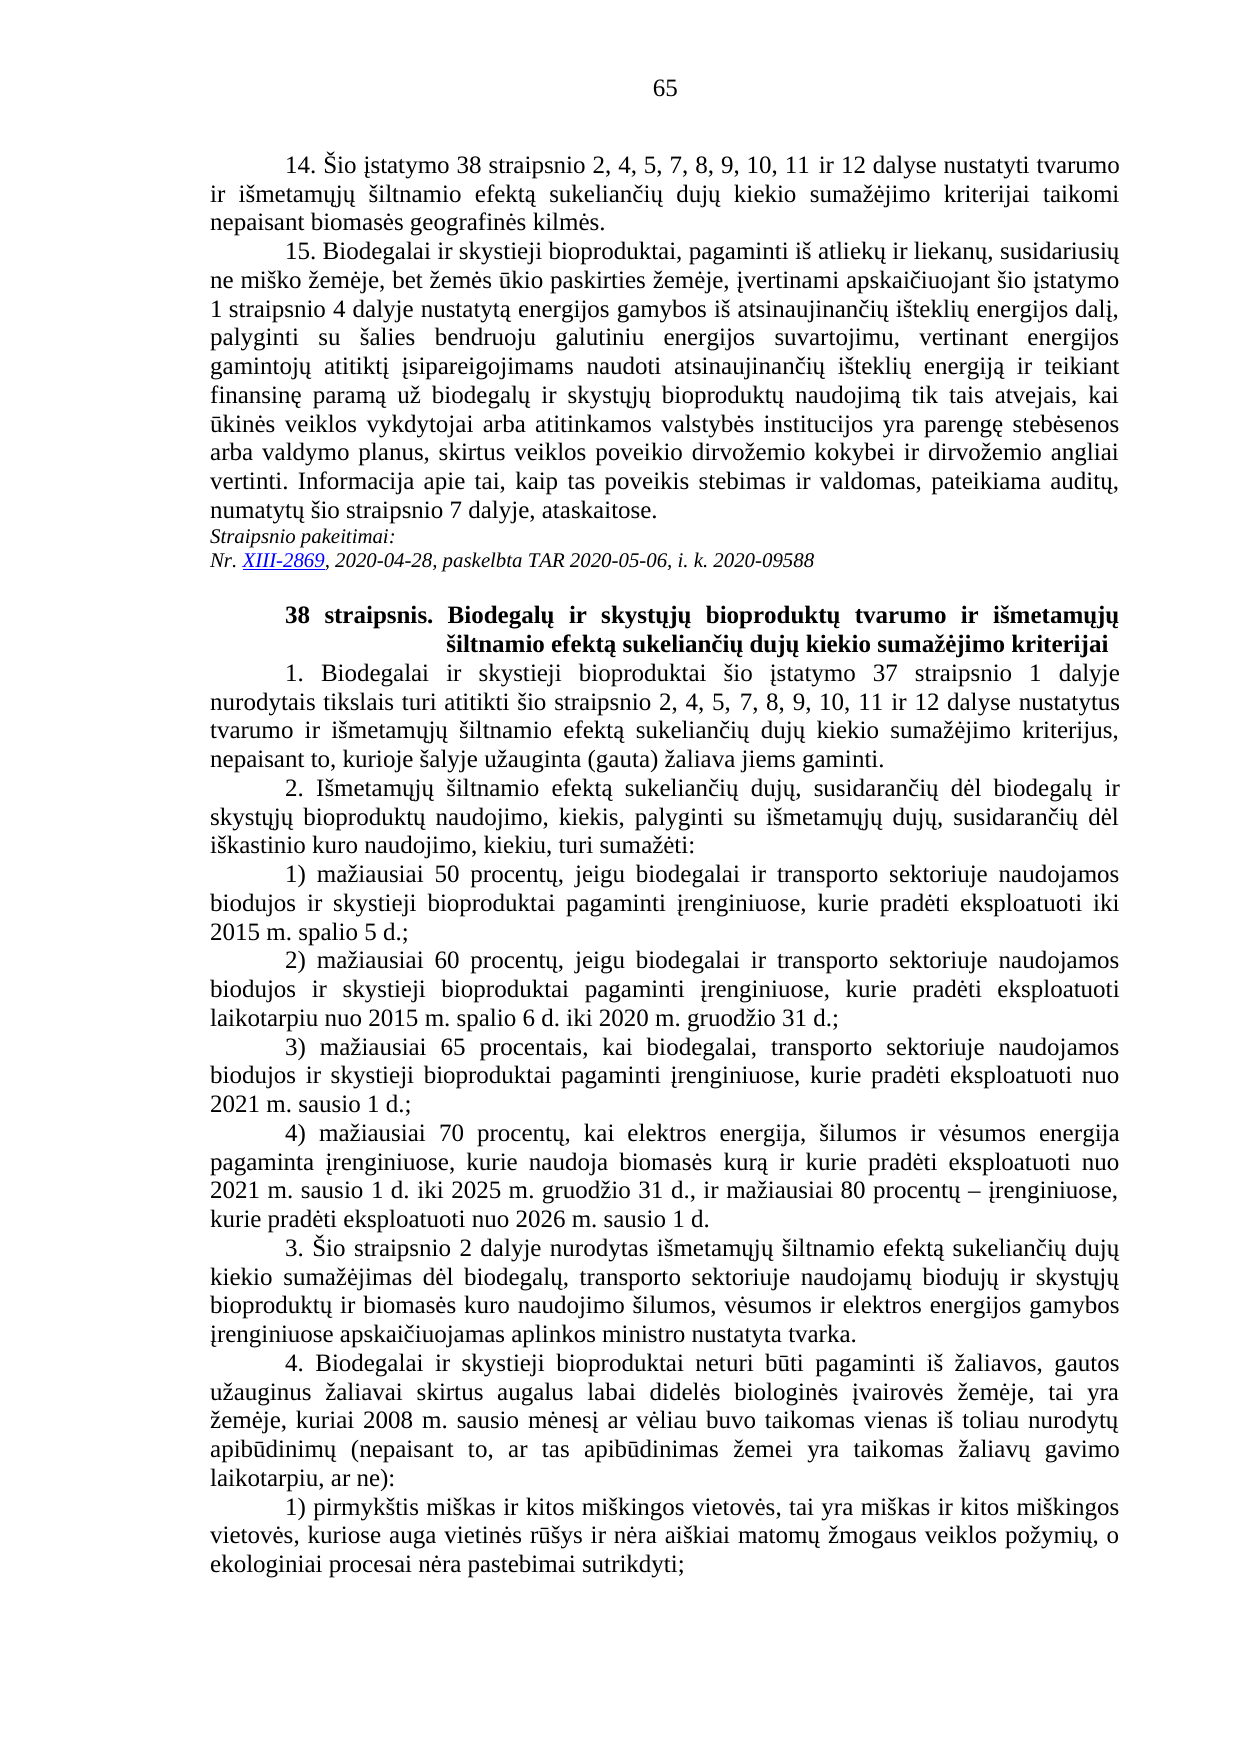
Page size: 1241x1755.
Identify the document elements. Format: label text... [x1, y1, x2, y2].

text 1) mažiausiai 50 procentų, jeigu biodegalai ir transporto sektoriuje naudojamos biodujos ir skystieji bioproduktai pagaminti įrenginiuose, kurie pradėti eksploatuoti iki 2015 m. spalio 5 d.; [210, 859, 1120, 946]
text 1) pirmykštis miškas ir kitos miškingos vietovės, tai yra miškas ir kitos miškingos vietovės, kuriose auga vietinės rūšys ir nėra aiškiai matomų žmogaus veiklos požymių, o ekologiniai procesai nėra pastebimai sutrikdyti; [210, 1492, 1120, 1578]
text 38 straipsnis. Biodegalų ir skystųjų bioproduktų tvarumo ir išmetamųjų šiltnamio efektą sukeliančių dujų kiekio sumažėjimo kriterijai [285, 601, 1120, 658]
text Straipsnio pakeitimai: [210, 524, 1120, 548]
text 3. Šio straipsnio 2 dalyje nurodytas išmetamųjų šiltnamio efektą sukeliančių dujų kiekio sumažėjimas dėl biodegalų, transporto sektoriuje naudojamų biodujų ir skystųjų bioproduktų ir biomasės kuro naudojimo šilumos, vėsumos ir elektros energijos gamybos įrenginiuose apskaičiuojamas aplinkos ministro nustatyta tvarka. [210, 1233, 1120, 1348]
text 3) mažiausiai 65 procentais, kai biodegalai, transporto sektoriuje naudojamos biodujos ir skystieji bioproduktai pagaminti įrenginiuose, kurie pradėti eksploatuoti nuo 2021 m. sausio 1 d.; [210, 1032, 1120, 1118]
text 2. Išmetamųjų šiltnamio efektą sukeliančių dujų, susidarančių dėl biodegalų ir skystųjų bioproduktų naudojimo, kiekis, palyginti su išmetamųjų dujų, susidarančių dėl iškastinio kuro naudojimo, kiekiu, turi sumažėti: [210, 773, 1120, 859]
text 14. Šio įstatymo 38 straipsnio 2, 4, 5, 7, 8, 9, 10, 11 ir 12 dalyse nustatyti tvarumo ir išmetamųjų šiltnamio efektą sukeliančių dujų kiekio sumažėjimo kriterijai taikomi nepaisant biomasės geografinės kilmės. [210, 150, 1120, 236]
text 4) mažiausiai 70 procentų, kai elektros energija, šilumos ir vėsumos energija pagaminta įrenginiuose, kurie naudoja biomasės kurą ir kurie pradėti eksploatuoti nuo 2021 m. sausio 1 d. iki 2025 m. gruodžio 31 d., ir mažiausiai 80 procentų – įrenginiuose, kurie pradėti eksploatuoti nuo 2026 m. sausio 1 d. [210, 1118, 1120, 1233]
text 1. Biodegalai ir skystieji bioproduktai šio įstatymo 37 straipsnio 1 dalyje nurodytais tikslais turi atitikti šio straipsnio 2, 4, 5, 7, 8, 9, 10, 11 ir 12 dalyse nustatytus tvarumo ir išmetamųjų šiltnamio efektą sukeliančių dujų kiekio sumažėjimo kriterijus, nepaisant to, kurioje šalyje užauginta (gauta) žaliava jiems gaminti. [210, 658, 1120, 773]
text 4. Biodegalai ir skystieji bioproduktai neturi būti pagaminti iš žaliavos, gautos užauginus žaliavai skirtus augalus labai didelės biologinės įvairovės žemėje, tai yra žemėje, kuriai 2008 m. sausio mėnesį ar vėliau buvo taikomas vienas iš toliau nurodytų apibūdinimų (nepaisant to, ar tas apibūdinimas žemei yra taikomas žaliavų gavimo laikotarpiu, ar ne): [210, 1348, 1120, 1492]
text 2) mažiausiai 60 procentų, jeigu biodegalai ir transporto sektoriuje naudojamos biodujos ir skystieji bioproduktai pagaminti įrenginiuose, kurie pradėti eksploatuoti laikotarpiu nuo 2015 m. spalio 6 d. iki 2020 m. gruodžio 31 d.; [210, 946, 1120, 1032]
text Nr. XIII-2869, 2020-04-28, paskelbta TAR 2020-05-06, i. k. 2020-09588 [210, 548, 1120, 572]
text 15. Biodegalai ir skystieji bioproduktai, pagaminti iš atliekų ir liekanų, susidariusių ne miško žemėje, bet žemės ūkio paskirties žemėje, įvertinami apskaičiuojant šio įstatymo 1 straipsnio 4 dalyje nustatytą energijos gamybos iš atsinaujinančių išteklių energijos dalį, palyginti su šalies bendruoju galutiniu energijos suvartojimu, vertinant energijos gamintojų atitiktį įsipareigojimams naudoti atsinaujinančių išteklių energiją ir teikiant finansinę paramą už biodegalų ir skystųjų bioproduktų naudojimą tik tais atvejais, kai ūkinės veiklos vykdytojai arba atitinkamos valstybės institucijos yra parengę stebėsenos arba valdymo planus, skirtus veiklos poveikio dirvožemio kokybei ir dirvožemio angliai vertinti. Informacija apie tai, kaip tas poveikis stebimas ir valdomas, pateikiama auditų, numatytų šio straipsnio 7 dalyje, ataskaitose. [210, 236, 1120, 524]
